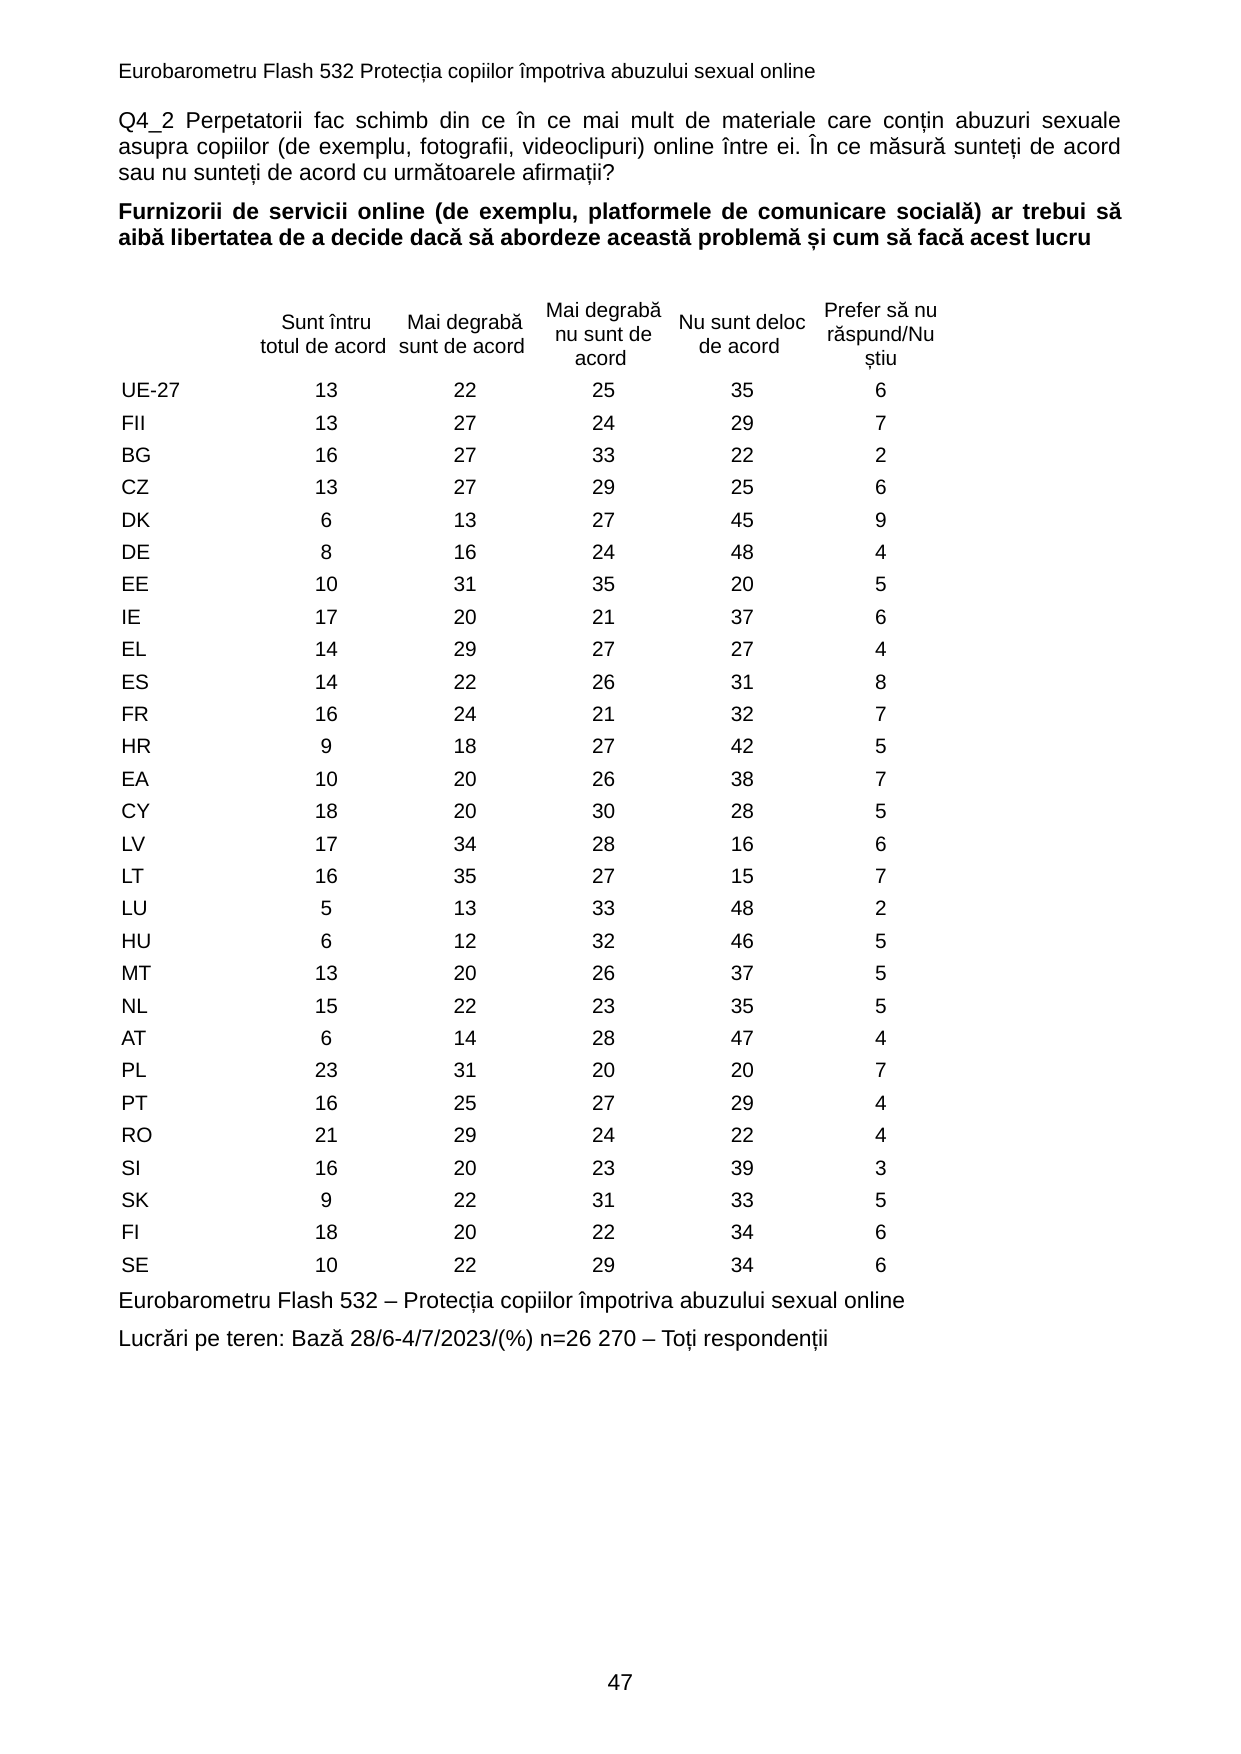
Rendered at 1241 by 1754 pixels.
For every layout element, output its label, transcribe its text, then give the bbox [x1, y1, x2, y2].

table_cell SK [118, 1184, 257, 1216]
table_cell 6 [811, 601, 950, 633]
text Lucrări pe teren: Bază 28/6-4/7/2023/(%) n=26 270 – Toți respondenții [118, 1325, 1122, 1351]
table_cell 12 [395, 925, 534, 957]
table_cell 45 [673, 503, 811, 536]
table_cell 33 [534, 892, 673, 924]
table_cell 10 [257, 763, 395, 795]
table_cell 28 [534, 1022, 673, 1054]
table_cell 2 [811, 892, 950, 924]
table_cell UE-27 [118, 374, 257, 406]
table_cell 33 [534, 439, 673, 471]
table_cell 42 [673, 730, 811, 762]
table_cell 21 [257, 1119, 395, 1151]
table_cell 31 [395, 1054, 534, 1086]
table_cell 20 [395, 957, 534, 989]
table_cell 24 [534, 406, 673, 438]
table_cell 5 [257, 892, 395, 924]
table_cell 16 [673, 827, 811, 860]
table_cell 14 [257, 665, 395, 698]
table_cell 37 [673, 601, 811, 633]
table_cell LV [118, 827, 257, 860]
table_cell 7 [811, 406, 950, 438]
table_cell 13 [395, 892, 534, 924]
table_cell 15 [673, 860, 811, 892]
table_cell 15 [257, 989, 395, 1022]
table_cell 31 [534, 1184, 673, 1216]
table_cell 16 [257, 1151, 395, 1184]
table_cell 13 [257, 406, 395, 438]
table_cell 34 [395, 827, 534, 860]
table_cell 27 [534, 503, 673, 536]
table_cell FI [118, 1216, 257, 1248]
table_cell 6 [811, 1216, 950, 1248]
table_cell 7 [811, 763, 950, 795]
table_cell 31 [395, 568, 534, 601]
table_cell 22 [395, 989, 534, 1022]
table_cell 34 [673, 1249, 811, 1281]
table_cell 34 [673, 1216, 811, 1248]
table_cell 5 [811, 957, 950, 989]
table_cell 7 [811, 698, 950, 730]
table_cell 6 [257, 1022, 395, 1054]
table_cell 37 [673, 957, 811, 989]
table_cell 5 [811, 795, 950, 827]
table_cell 27 [395, 406, 534, 438]
table_cell 27 [534, 860, 673, 892]
table_cell 4 [811, 1086, 950, 1119]
table_cell 22 [534, 1216, 673, 1248]
table_cell 20 [395, 763, 534, 795]
table_cell 25 [534, 374, 673, 406]
table_header Mai degrabă sunt de acord [395, 295, 534, 374]
table_cell 29 [534, 471, 673, 503]
table_cell SI [118, 1151, 257, 1184]
table_cell 21 [534, 601, 673, 633]
table_cell 10 [257, 1249, 395, 1281]
table_cell 5 [811, 568, 950, 601]
table_cell LU [118, 892, 257, 924]
table_cell 4 [811, 1119, 950, 1151]
table_cell 23 [534, 1151, 673, 1184]
table_cell 2 [811, 439, 950, 471]
table_cell 9 [811, 503, 950, 536]
table_cell 22 [673, 439, 811, 471]
table_cell 13 [257, 374, 395, 406]
table_cell 23 [257, 1054, 395, 1086]
text Furnizorii de servicii online (de exemplu, platformele de comunicare socială) ar trebui să aibă libertatea de a decide dacă să abordeze această problemă și cum să facă acest lucru [118, 198, 1122, 250]
table_cell 27 [534, 730, 673, 762]
table_cell 26 [534, 665, 673, 698]
table_cell 31 [673, 665, 811, 698]
table_cell CY [118, 795, 257, 827]
table_cell 6 [811, 827, 950, 860]
table_cell 4 [811, 633, 950, 665]
table_cell DE [118, 536, 257, 568]
table_cell HU [118, 925, 257, 957]
table_cell 18 [257, 1216, 395, 1248]
table_cell 35 [534, 568, 673, 601]
table_cell 8 [257, 536, 395, 568]
table_cell 16 [257, 698, 395, 730]
table_cell 3 [811, 1151, 950, 1184]
table_cell 20 [395, 1216, 534, 1248]
table_cell 35 [395, 860, 534, 892]
table_cell EE [118, 568, 257, 601]
table_cell 38 [673, 763, 811, 795]
table_cell 48 [673, 892, 811, 924]
table_cell 27 [395, 439, 534, 471]
table_header Prefer să nu răspund/Nu știu [811, 295, 950, 374]
table_cell 20 [395, 1151, 534, 1184]
table_cell DK [118, 503, 257, 536]
table_cell 20 [395, 601, 534, 633]
table_cell CZ [118, 471, 257, 503]
table_cell 48 [673, 536, 811, 568]
table_cell 9 [257, 1184, 395, 1216]
table_cell 5 [811, 989, 950, 1022]
table_cell 27 [395, 471, 534, 503]
table_cell 27 [534, 1086, 673, 1119]
table_cell 5 [811, 1184, 950, 1216]
table_cell 20 [673, 1054, 811, 1086]
table_cell 6 [811, 374, 950, 406]
table_cell 16 [257, 439, 395, 471]
table_cell 16 [257, 1086, 395, 1119]
table_cell 27 [673, 633, 811, 665]
text Eurobarometru Flash 532 – Protecția copiilor împotriva abuzului sexual online [118, 1287, 1122, 1313]
table_cell RO [118, 1119, 257, 1151]
table_cell HR [118, 730, 257, 762]
table_cell 46 [673, 925, 811, 957]
table_cell 35 [673, 374, 811, 406]
table_cell 5 [811, 730, 950, 762]
table_cell ES [118, 665, 257, 698]
table_cell PT [118, 1086, 257, 1119]
table_cell 26 [534, 957, 673, 989]
table_cell 26 [534, 763, 673, 795]
table_cell 35 [673, 989, 811, 1022]
table_header Mai degrabă nu sunt de acord [534, 295, 673, 374]
table_cell 7 [811, 1054, 950, 1086]
table_header Sunt întru totul de acord [257, 295, 395, 374]
table_cell 6 [811, 471, 950, 503]
table_cell 25 [673, 471, 811, 503]
table_cell 17 [257, 827, 395, 860]
table_cell 13 [257, 471, 395, 503]
table_cell 22 [395, 1249, 534, 1281]
table_cell 22 [395, 374, 534, 406]
table_header Nu sunt deloc de acord [673, 295, 811, 374]
table_cell 14 [257, 633, 395, 665]
table_cell 8 [811, 665, 950, 698]
table_cell 4 [811, 1022, 950, 1054]
table_cell 20 [395, 795, 534, 827]
table_cell 24 [534, 536, 673, 568]
table_cell BG [118, 439, 257, 471]
table_cell 22 [395, 1184, 534, 1216]
table_cell 23 [534, 989, 673, 1022]
table_cell 24 [395, 698, 534, 730]
table_cell 22 [395, 665, 534, 698]
table_cell 25 [395, 1086, 534, 1119]
table_cell 30 [534, 795, 673, 827]
table_cell 20 [534, 1054, 673, 1086]
table_cell 13 [395, 503, 534, 536]
table_cell 13 [257, 957, 395, 989]
table_cell FII [118, 406, 257, 438]
table_cell 6 [257, 925, 395, 957]
table_cell 9 [257, 730, 395, 762]
table_cell 28 [534, 827, 673, 860]
table_cell 17 [257, 601, 395, 633]
table_cell 32 [673, 698, 811, 730]
table_cell 6 [257, 503, 395, 536]
table_cell 5 [811, 925, 950, 957]
table_cell 22 [673, 1119, 811, 1151]
table_cell 29 [395, 1119, 534, 1151]
table_cell EA [118, 763, 257, 795]
table_cell 21 [534, 698, 673, 730]
table_header [118, 295, 257, 374]
table_cell 29 [673, 406, 811, 438]
table_cell 29 [395, 633, 534, 665]
table_cell 7 [811, 860, 950, 892]
table_cell 18 [257, 795, 395, 827]
table_cell 16 [395, 536, 534, 568]
table_cell 28 [673, 795, 811, 827]
table_cell 47 [673, 1022, 811, 1054]
table_cell 32 [534, 925, 673, 957]
table_cell 27 [534, 633, 673, 665]
table_cell SE [118, 1249, 257, 1281]
table_cell 16 [257, 860, 395, 892]
table_cell 39 [673, 1151, 811, 1184]
table_cell 33 [673, 1184, 811, 1216]
table_cell FR [118, 698, 257, 730]
table_cell 6 [811, 1249, 950, 1281]
table_cell MT [118, 957, 257, 989]
table_cell LT [118, 860, 257, 892]
table_cell IE [118, 601, 257, 633]
table_cell PL [118, 1054, 257, 1086]
table_cell 29 [534, 1249, 673, 1281]
table_cell 18 [395, 730, 534, 762]
table_cell 20 [673, 568, 811, 601]
table_cell AT [118, 1022, 257, 1054]
table_cell 10 [257, 568, 395, 601]
table_cell 29 [673, 1086, 811, 1119]
table_cell EL [118, 633, 257, 665]
text Q4_2 Perpetatorii fac schimb din ce în ce mai mult de materiale care conțin abuzuri sexuale asupra copiilor (de exemplu, fotografii, videoclipuri) online între ei. În ce măsură sunteți de acord sau nu sunteți de acord cu următoarele afirmații? [118, 107, 1122, 186]
table_cell NL [118, 989, 257, 1022]
table_cell 4 [811, 536, 950, 568]
table_cell 14 [395, 1022, 534, 1054]
table_cell 24 [534, 1119, 673, 1151]
